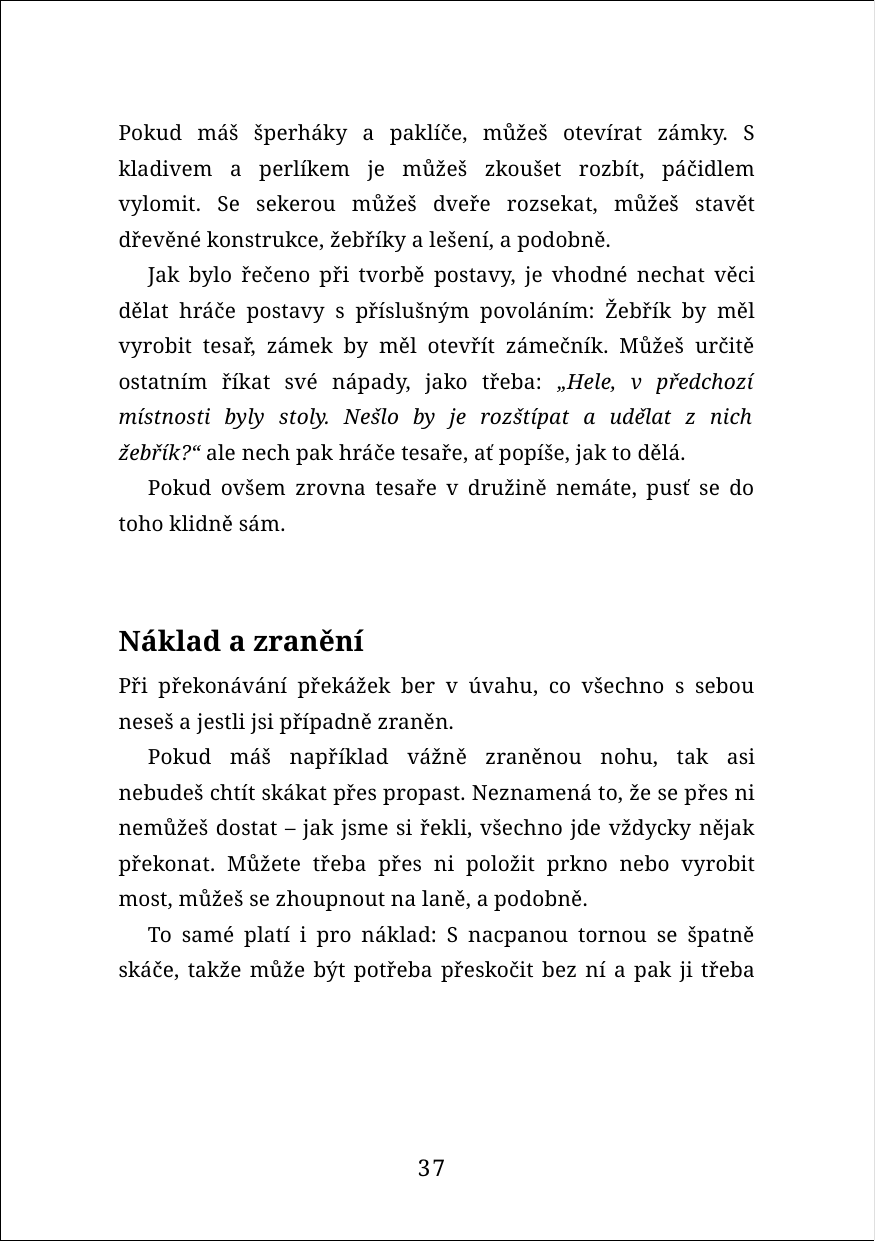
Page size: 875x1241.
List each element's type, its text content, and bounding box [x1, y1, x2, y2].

text Pokud máš šperháky a paklíče, můžeš otevírat zámky. S kladivem a perlíkem je můžeš zkoušet rozbít, páčidlem vylomit. Se sekerou můžeš dveře rozsekat, můžeš stavět dřevěné konstrukce, žebříky a lešení, a podobně. Jak bylo řečeno při tvorbě postavy, je vhodné nechat věci dělat hráče postavy s příslušným povoláním: Žebřík by měl vyrobit tesař, zámek by měl otevřít zámečník. Můžeš určitě ostatním říkat své nápady, jako třeba: „Hele, v předchozí místnosti byly stoly. Nešlo by je rozštípat a udělat z nich žebřík?“ ale nech pak hráče tesaře, ať popíše, jak to dělá. Pokud ovšem zrovna tesaře v družině nemáte, pusť se do toho klidně sám. [118, 118, 756, 573]
subtitle Náklad a zranění [118, 621, 756, 660]
text Při překonávání překážek ber v úvahu, co všechno s sebou neseš a jestli jsi případně zraněn. Pokud máš například vážně zraněnou nohu, tak asi nebudeš chtít skákat přes propast. Neznamená to, že se přes ni nemůžeš dostat – jak jsme si řekli, všechno jde vždycky nějak překonat. Můžete třeba přes ni položit prkno nebo vyrobit most, můžeš se zhoupnout na laně, a podobně. To samé platí i pro náklad: S nacpanou tornou se špatně skáče, takže může být potřeba přeskočit bez ní a pak ji třeba [118, 671, 756, 984]
